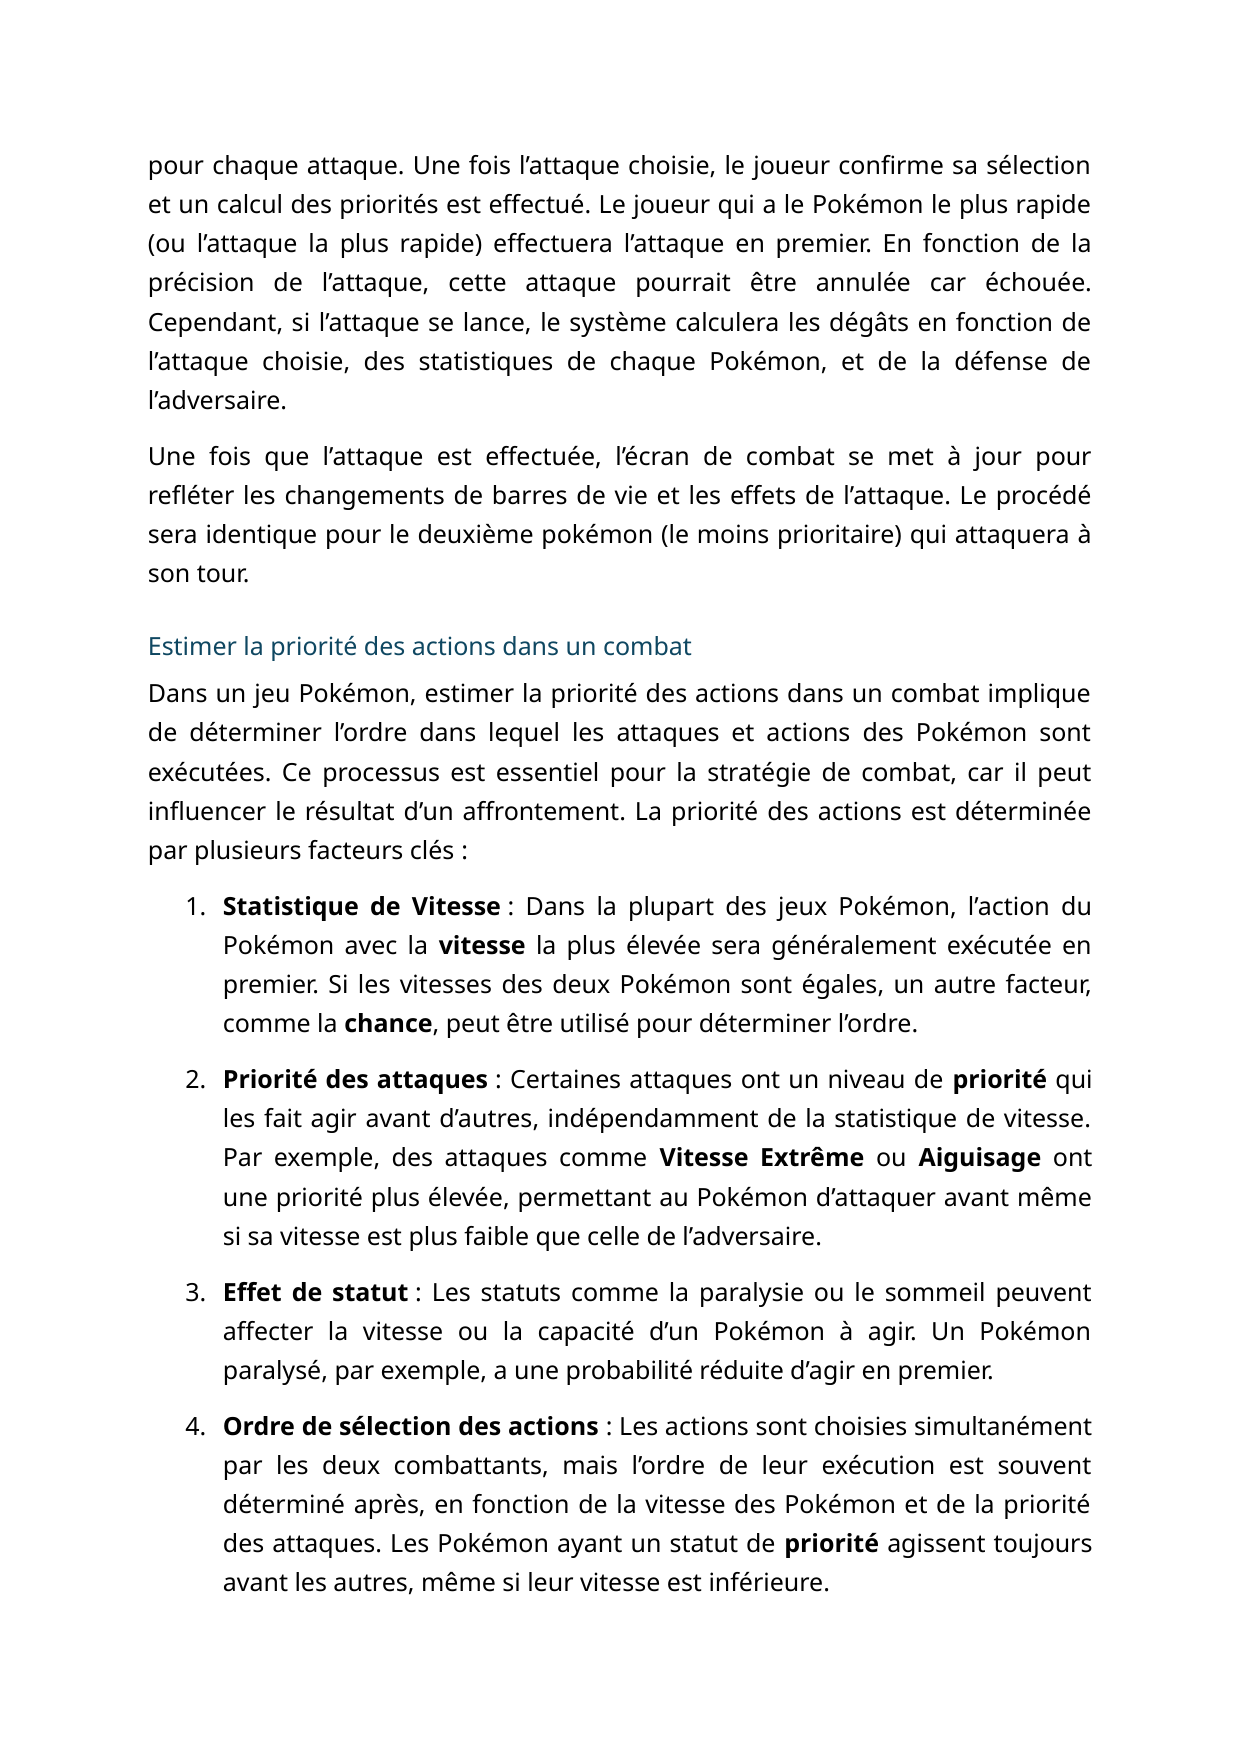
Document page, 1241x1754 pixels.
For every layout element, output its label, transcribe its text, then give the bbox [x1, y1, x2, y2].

subtitle Estimer la priorité des actions dans un combat [148, 628, 1093, 662]
text Une fois que l’attaque est effectuée, l’écran de combat se met à jour pour refléter les changements de barres de vie et les effets de l’attaque. Le procédé sera identique pour le deuxième pokémon (le moins prioritaire) qui attaquera à son tour. [148, 438, 1093, 590]
list Priorité des attaques : Certaines attaques ont un niveau de priorité qui les fait agir avant d’autres, indépendamment de la statistique de vitesse. Par exemple, des attaques comme Vitesse Extrême ou Aiguisage ont une priorité plus élevée, permettant au Pokémon d’attaquer avant même si sa vitesse est plus faible que celle de l’adversaire. [185, 1062, 1093, 1252]
list Effet de statut : Les statuts comme la paralysie ou le sommeil peuvent affecter la vitesse ou la capacité d’un Pokémon à agir. Un Pokémon paralysé, par exemple, a une probabilité réduite d’agir en premier. [185, 1274, 1093, 1387]
text pour chaque attaque. Une fois l’attaque choisie, le joueur confirme sa sélection et un calcul des priorités est effectué. Le joueur qui a le Pokémon le plus rapide (ou l’attaque la plus rapide) effectuera l’attaque en premier. En fonction de la précision de l’attaque, cette attaque pourrait être annulée car échouée. Cependant, si l’attaque se lance, le système calculera les dégâts en fonction de l’attaque choisie, des statistiques de chaque Pokémon, et de la défense de l’adversaire. [148, 148, 1093, 417]
list Ordre de sélection des actions : Les actions sont choisies simultanément par les deux combattants, mais l’ordre de leur exécution est souvent déterminé après, en fonction de la vitesse des Pokémon et de la priorité des attaques. Les Pokémon ayant un statut de priorité agissent toujours avant les autres, même si leur vitesse est inférieure. [185, 1408, 1093, 1599]
text Dans un jeu Pokémon, estimer la priorité des actions dans un combat implique de déterminer l’ordre dans lequel les attaques et actions des Pokémon sont exécutées. Ce processus est essentiel pour la stratégie de combat, car il peut influencer le résultat d’un affrontement. La priorité des actions est déterminée par plusieurs facteurs clés : [148, 676, 1093, 867]
list Statistique de Vitesse : Dans la plupart des jeux Pokémon, l’action du Pokémon avec la vitesse la plus élevée sera généralement exécutée en premier. Si les vitesses des deux Pokémon sont égales, un autre facteur, comme la chance, peut être utilisé pour déterminer l’ordre. [185, 888, 1093, 1040]
